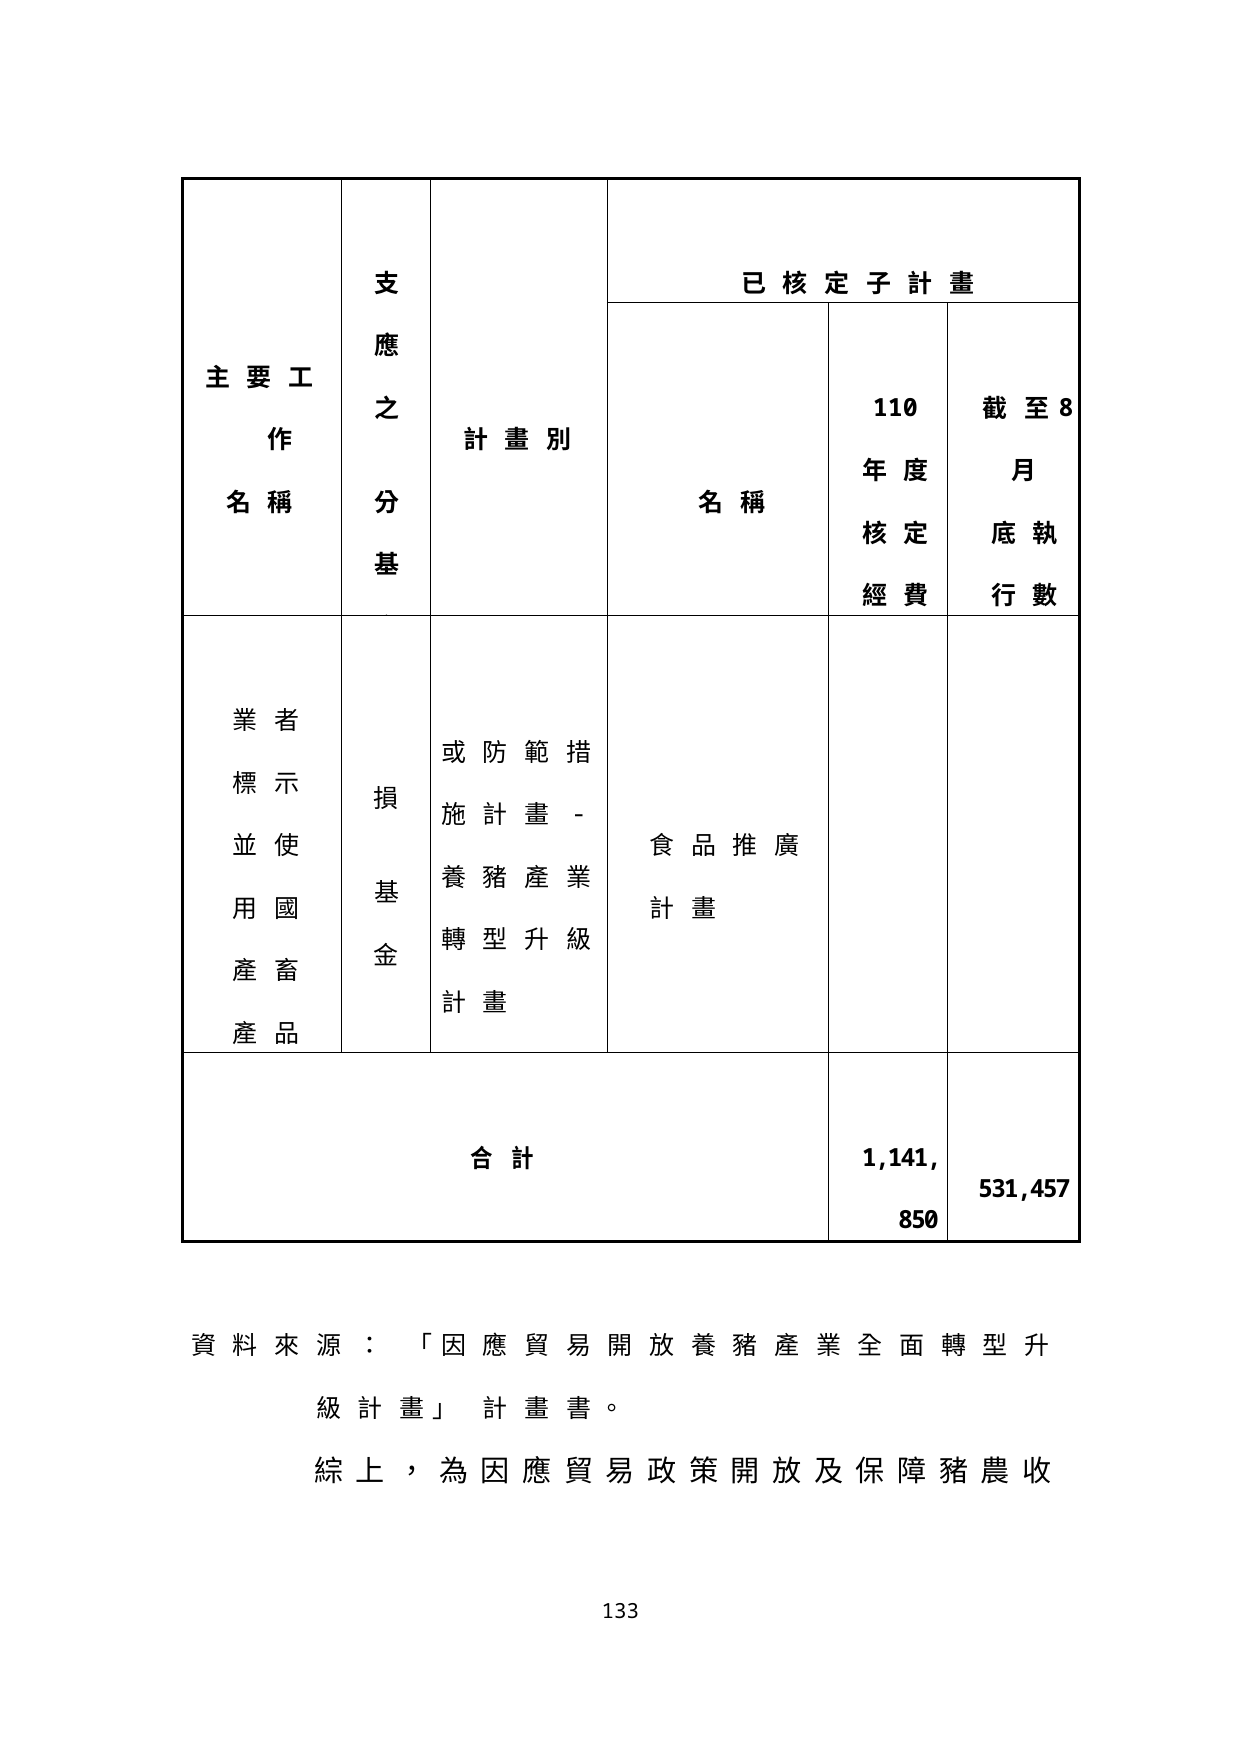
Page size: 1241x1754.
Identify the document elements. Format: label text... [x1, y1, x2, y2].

table_header 主要工作 名稱 [184, 180, 341, 615]
table_header 計畫別 [431, 180, 607, 615]
table_cell [948, 616, 1078, 1052]
table_cell 食品推廣計畫 [608, 616, 828, 1052]
table_header 支應之 分基金 名稱 [342, 180, 430, 615]
table_cell 合計 [184, 1053, 828, 1240]
table_cell 531,457 [948, 1053, 1078, 1240]
table_cell [829, 616, 947, 1052]
table_cell 截至8月 底執行數 [948, 303, 1078, 615]
text 綜上，為因應貿易政策開放及保障豬農收 [242, 1427, 1058, 1490]
table_cell 或防範措施計畫-養豬產業轉型升級計畫 [431, 616, 607, 1052]
table_cell 農損 基金 [342, 616, 430, 1052]
table_cell 名稱 [608, 303, 828, 615]
text 資料來源：「因應貿易開放養豬產業全面轉型升級計畫」計畫書。 [169, 1302, 1058, 1427]
table_cell 1,141,850 [829, 1053, 947, 1240]
table_cell 業者標示並使用國產畜產品 [184, 616, 341, 1052]
table_cell 110年度 核定經費 [829, 303, 947, 615]
table_header 已核定子計畫 [608, 180, 1078, 302]
